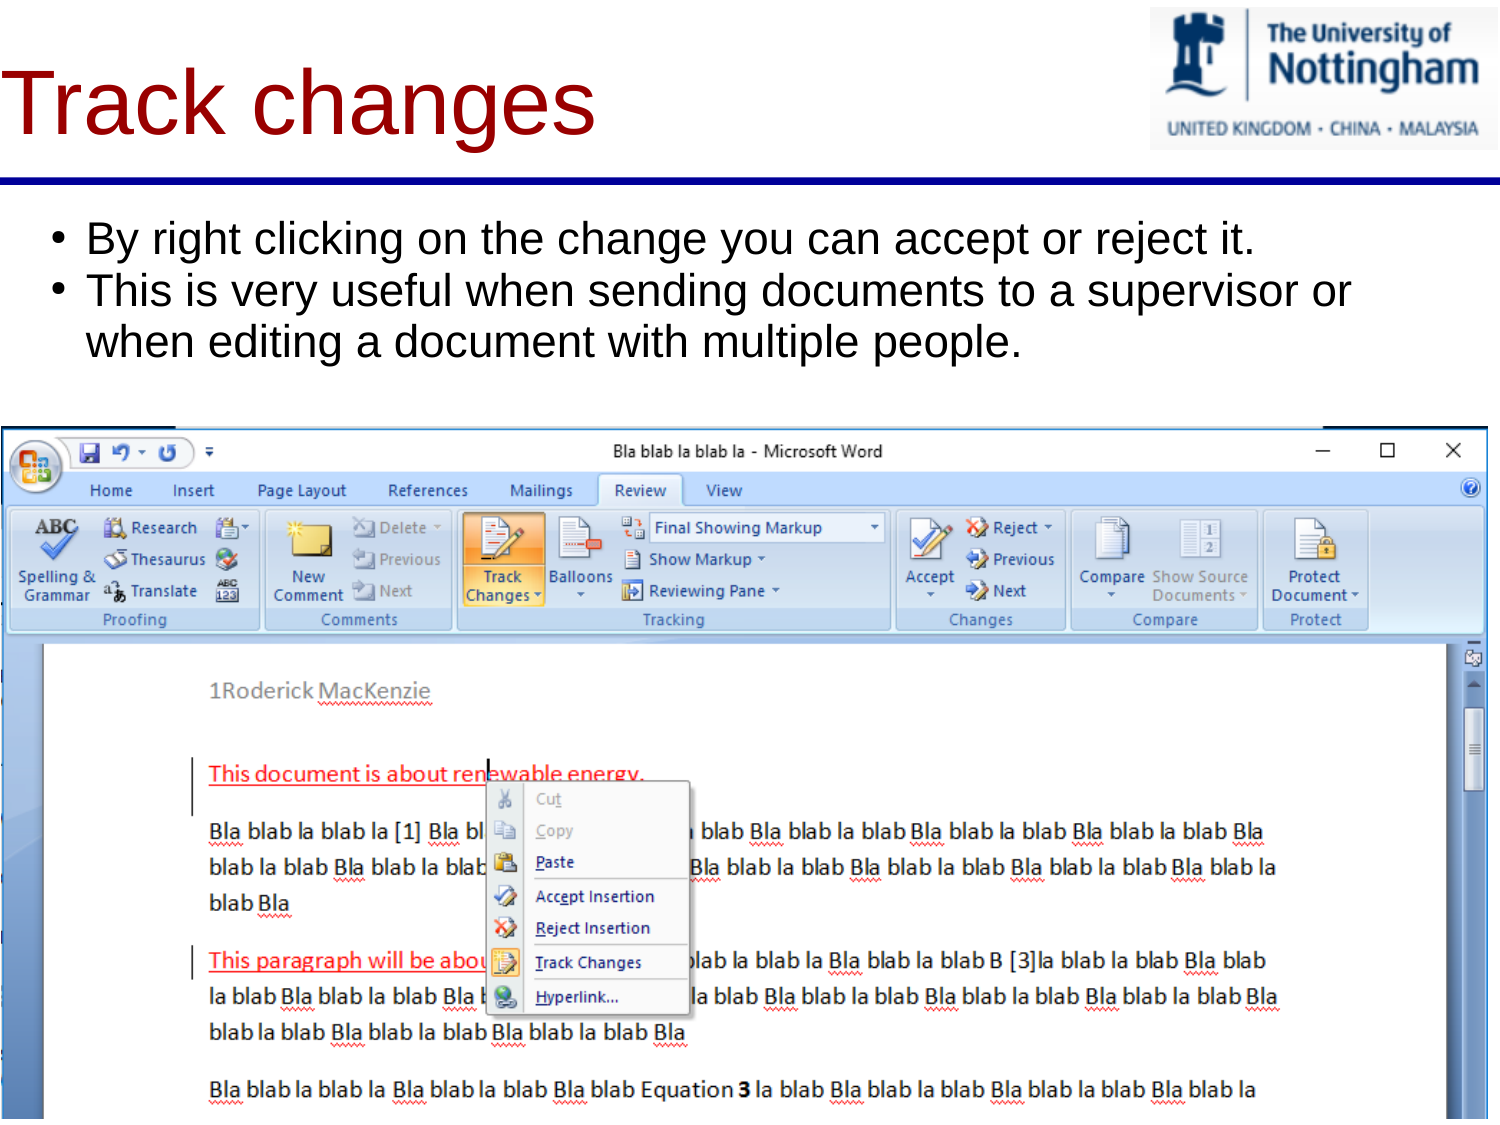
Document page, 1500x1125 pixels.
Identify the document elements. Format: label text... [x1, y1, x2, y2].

picture [1, 426, 1488, 1119]
picture [1150, 7, 1498, 150]
title Track changes [0, 24, 1363, 180]
text_box By right clicking on the change you can accept or reject it. This is very useful when sending documents to a supervisor or when editing a document with multiple people. [35, 205, 1466, 426]
